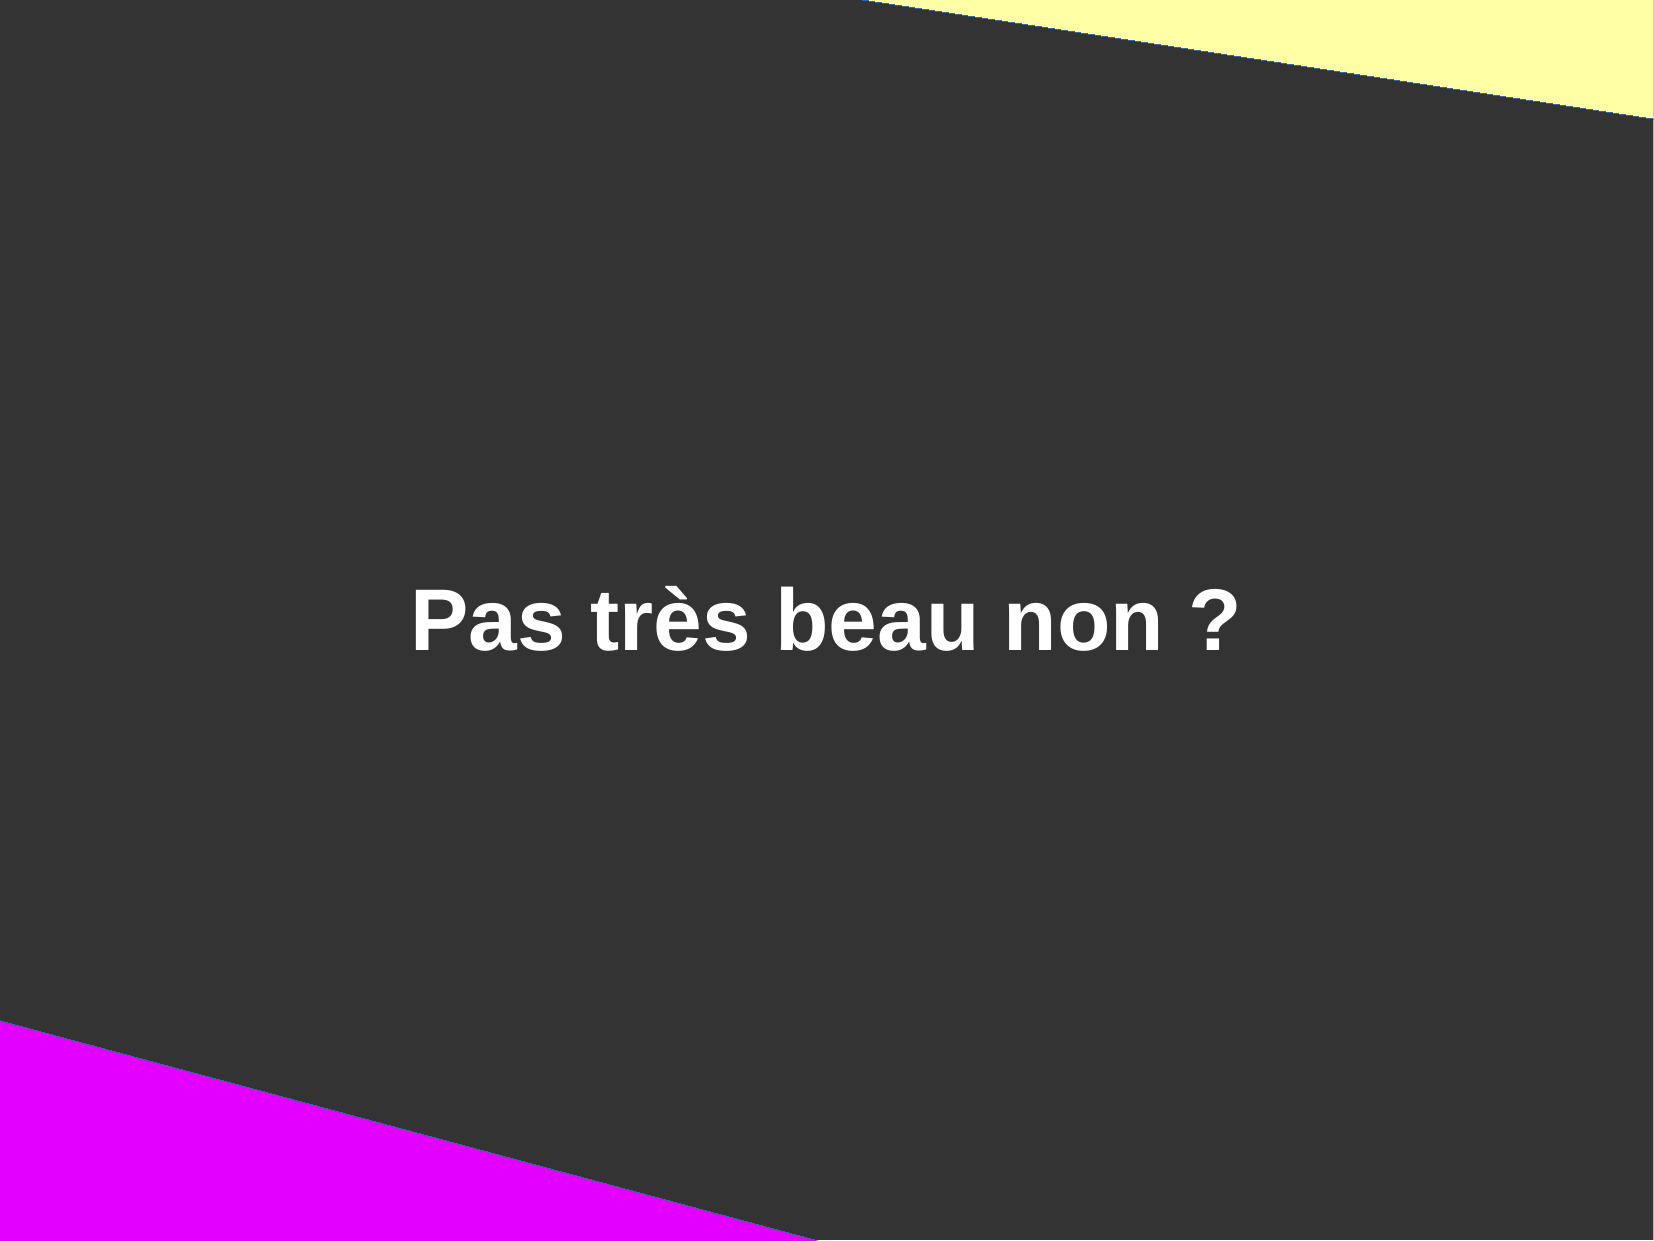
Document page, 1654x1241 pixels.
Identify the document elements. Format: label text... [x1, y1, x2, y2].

text_box [862, 0, 1654, 120]
title Pas très beau non ? [31, 571, 1622, 702]
text_box [0, 1020, 819, 1241]
